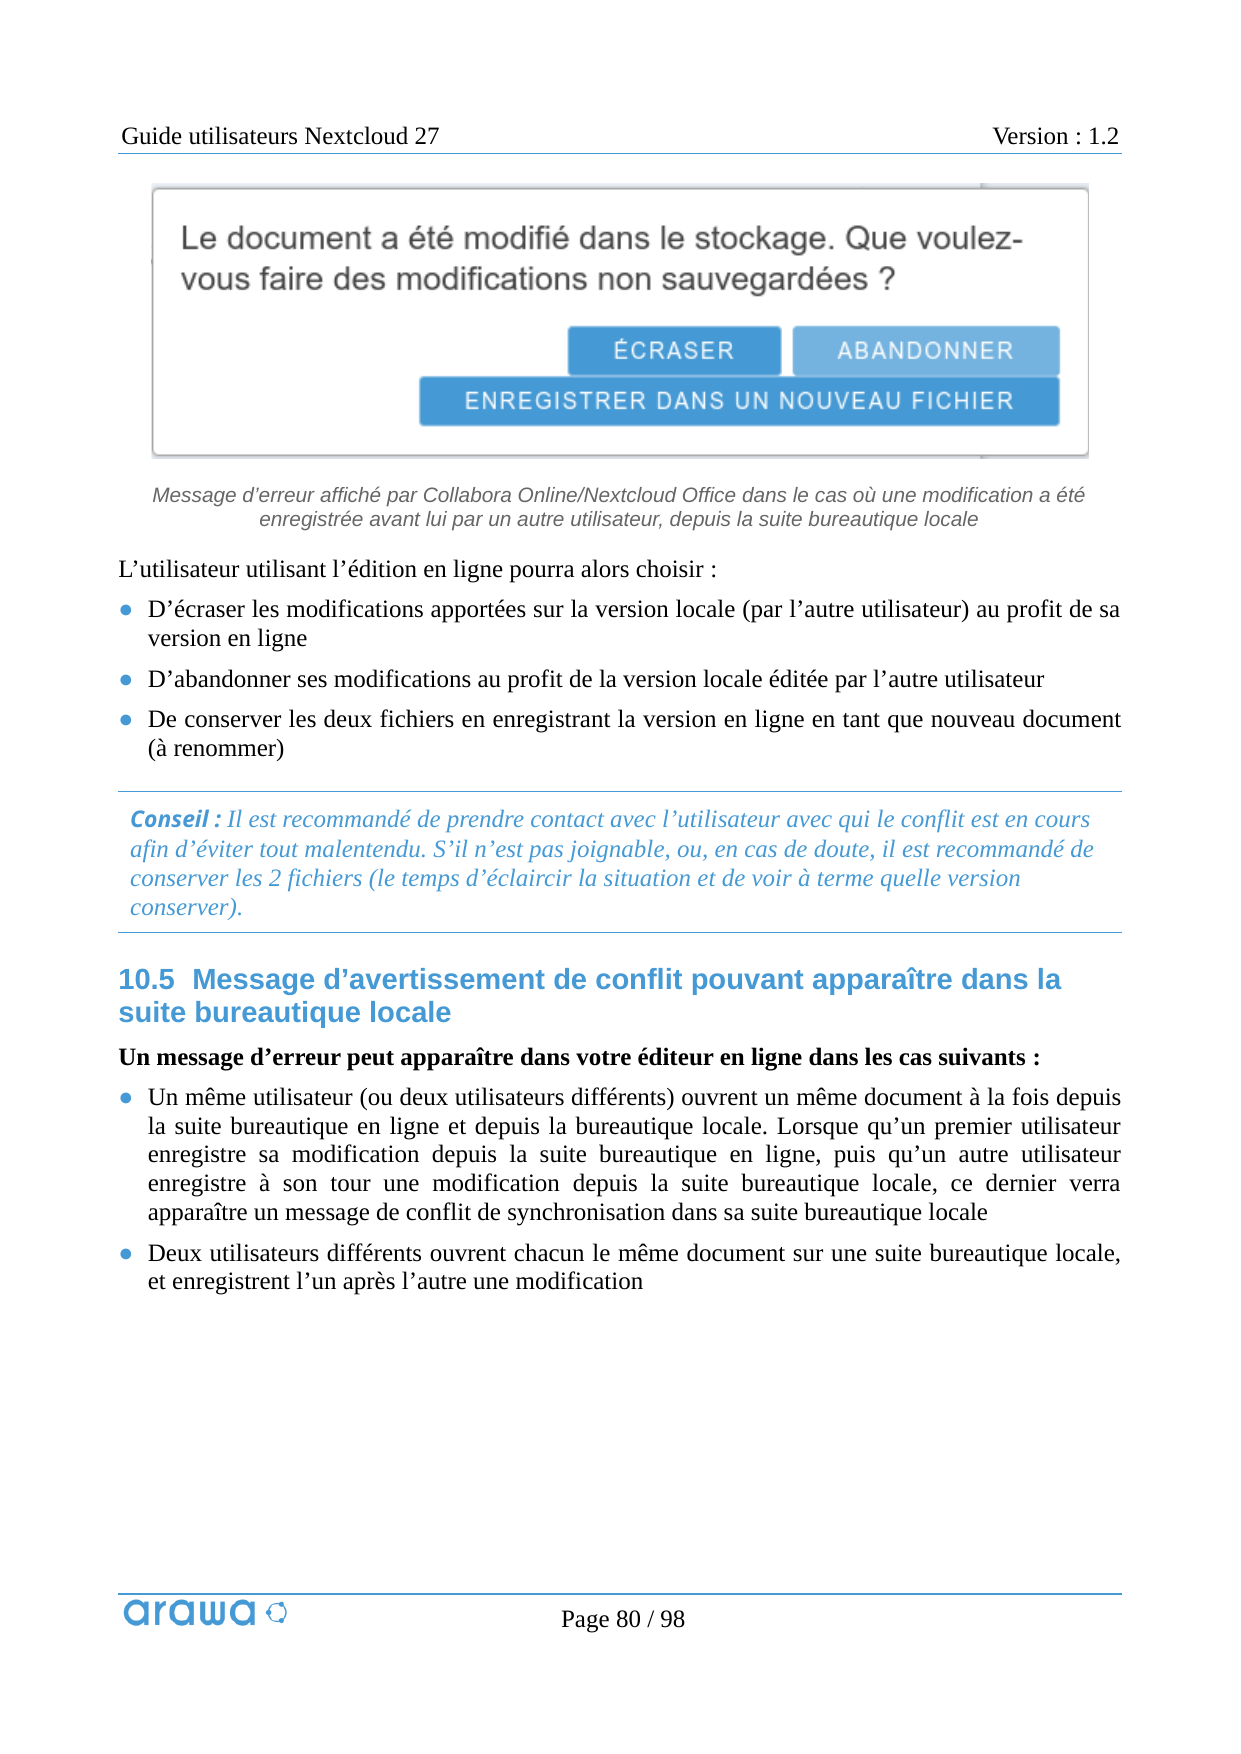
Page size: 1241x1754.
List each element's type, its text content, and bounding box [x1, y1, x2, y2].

list Deux utilisateurs différents ouvrent chacun le même document sur une suite bureautique locale, et enregistrent l’un après l’autre une modification [118, 1238, 1122, 1295]
list D’écraser les modifications apportées sur la version locale (par l’autre utilisateur) au profit de sa version en ligne [118, 594, 1122, 652]
text Message d’erreur affiché par Collabora Online/Nextcloud Office dans le cas où une modification a été enregistrée avant lui par un autre utilisateur, depuis la suite bureautique locale [118, 482, 1122, 530]
picture [121, 1597, 290, 1628]
list Un même utilisateur (ou deux utilisateurs différents) ouvrent un même document à la fois depuis la suite bureautique en ligne et depuis la bureautique locale. Lorsque qu’un premier utilisateur enregistre sa modification depuis la suite bureautique en ligne, puis qu’un autre utilisateur enregistre à son tour une modification depuis la suite bureautique locale, ce dernier verra apparaître un message de conflit de synchronisation dans sa suite bureautique locale [118, 1082, 1122, 1226]
text Un message d’erreur peut apparaître dans votre éditeur en ligne dans les cas suivants : [118, 1042, 1122, 1070]
text Conseil : Il est recommandé de prendre contact avec l’utilisateur avec qui le conflit est en cours afin d’éviter tout malentendu. S’il n’est pas joignable, ou, en cas de doute, il est recommandé de conserver les 2 fichiers (le temps d’éclaircir la situation et de voir à terme quelle version conserver). [118, 792, 1122, 932]
text L’utilisateur utilisant l’édition en ligne pourra alors choisir : [118, 554, 1122, 583]
list De conserver les deux fichiers en enregistrant la version en ligne en tant que nouveau document (à renommer) [118, 704, 1122, 762]
list D’abandonner ses modifications au profit de la version locale éditée par l’autre utilisateur [118, 664, 1122, 692]
subtitle Message d’avertissement de conflit pouvant apparaître dans la suite bureautique locale [118, 962, 1122, 1029]
picture [151, 183, 1089, 459]
